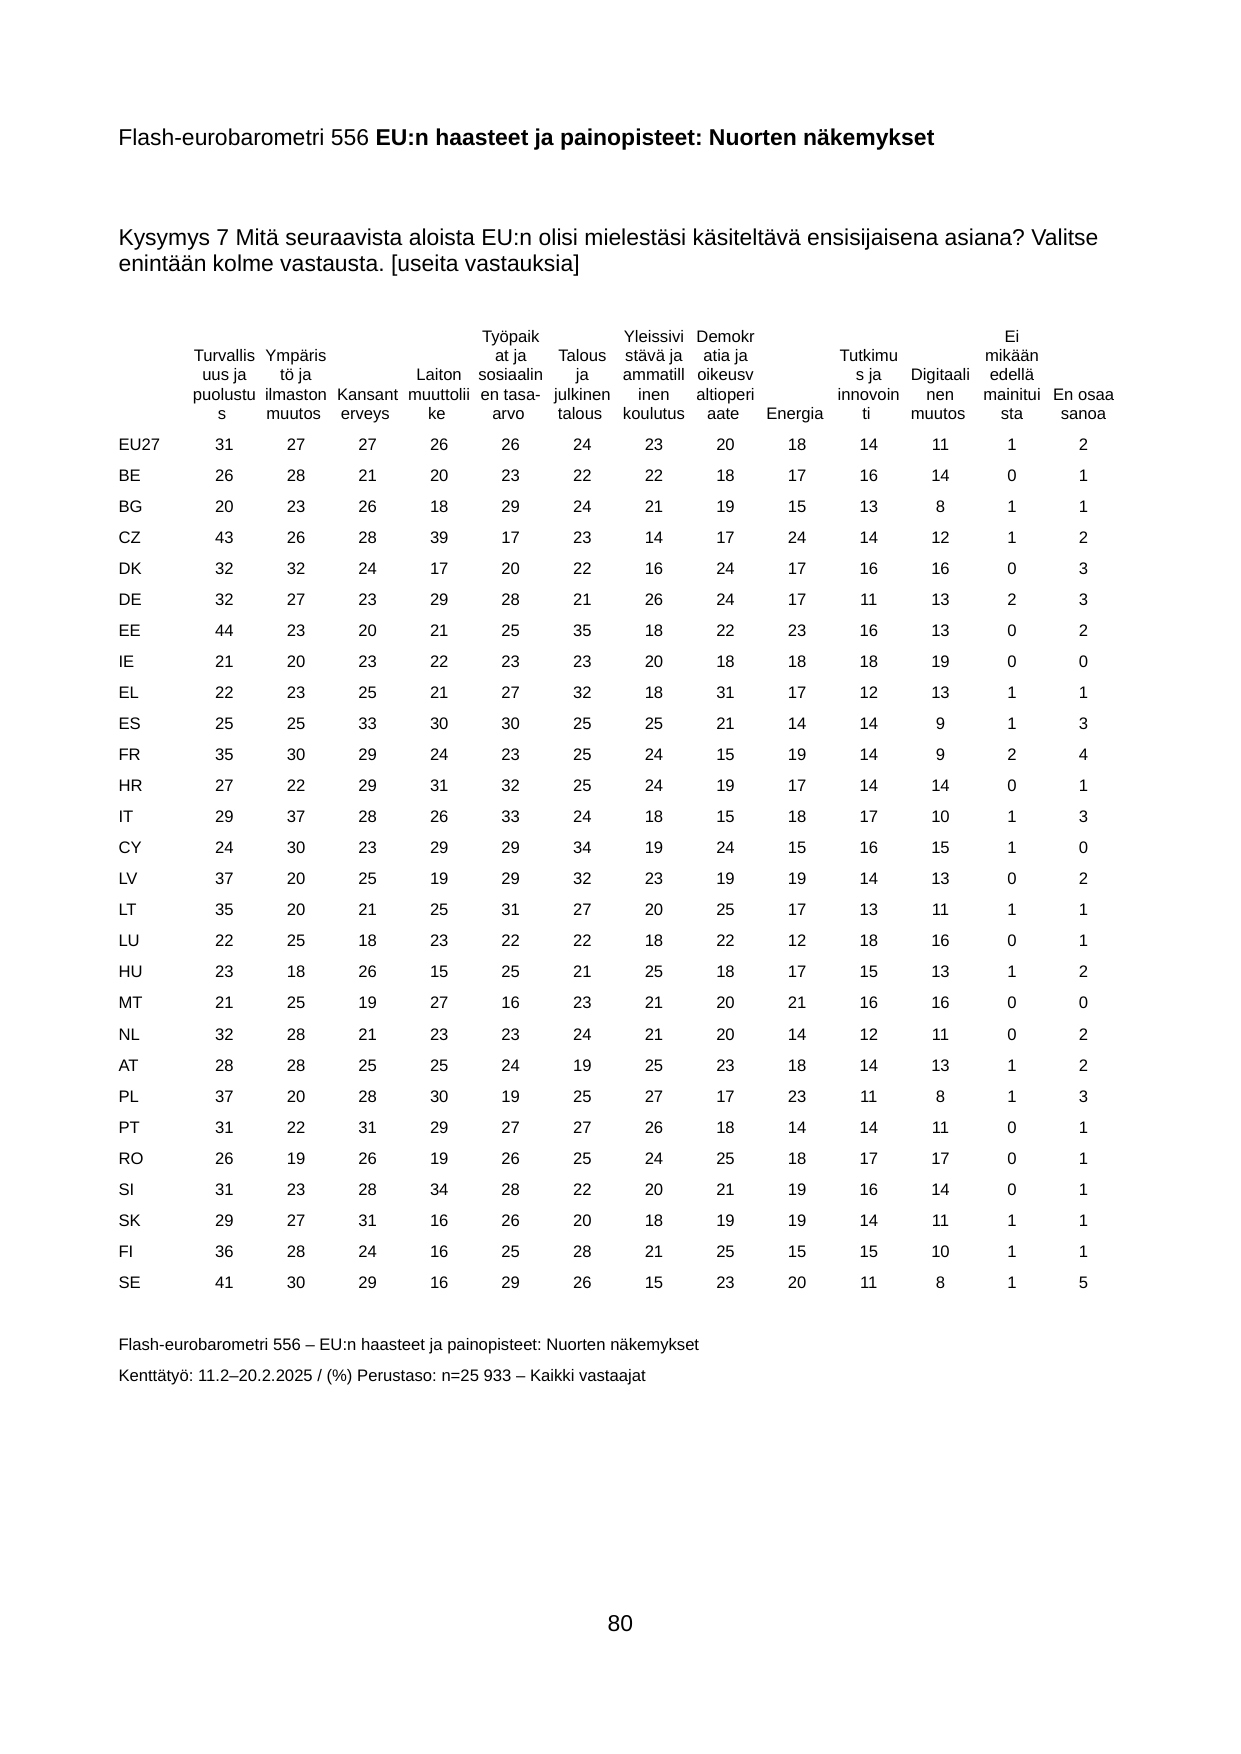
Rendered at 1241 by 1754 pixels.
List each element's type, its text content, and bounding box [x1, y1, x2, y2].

table_cell 1 [1048, 925, 1119, 956]
table_cell 30 [403, 1081, 475, 1112]
table_cell 32 [546, 863, 618, 894]
table_cell 16 [904, 988, 976, 1018]
table_cell [1048, 283, 1119, 321]
table_cell 22 [618, 460, 689, 491]
table_cell 19 [761, 1174, 833, 1205]
table_cell HR [115, 770, 188, 801]
table_cell 24 [189, 832, 260, 863]
table_cell 13 [833, 491, 904, 522]
table_cell 1 [1048, 894, 1119, 925]
table_cell 23 [332, 832, 403, 863]
table_cell FI [115, 1236, 188, 1267]
table_cell 24 [332, 1236, 403, 1267]
table_cell 35 [189, 739, 260, 770]
table_cell 18 [761, 801, 833, 832]
table_cell 22 [546, 925, 618, 956]
table_cell 25 [332, 863, 403, 894]
table_cell 2 [1048, 863, 1119, 894]
table_cell 18 [761, 1143, 833, 1174]
table_cell 25 [475, 1236, 546, 1267]
table_cell 10 [904, 1236, 976, 1267]
table_cell CZ [115, 522, 188, 553]
table_cell 26 [332, 956, 403, 987]
table_cell 32 [189, 584, 260, 615]
table_cell 3 [1048, 801, 1119, 832]
table_cell 0 [976, 863, 1047, 894]
table_cell 12 [761, 925, 833, 956]
table_cell 25 [546, 770, 618, 801]
table_cell 20 [260, 863, 332, 894]
table_cell 20 [546, 1205, 618, 1236]
table_cell [833, 1298, 904, 1329]
table_cell 2 [1048, 1019, 1119, 1049]
table_cell 27 [260, 429, 332, 460]
table_cell 23 [475, 1019, 546, 1049]
table_cell [904, 1298, 976, 1329]
table_cell 34 [403, 1174, 475, 1205]
table_cell [475, 283, 546, 321]
table_cell 31 [332, 1205, 403, 1236]
table_cell 26 [475, 1205, 546, 1236]
table_cell 3 [1048, 708, 1119, 739]
table_cell DK [115, 553, 188, 584]
table_cell LT [115, 894, 188, 925]
table_cell 3 [1048, 1081, 1119, 1112]
table_cell 15 [761, 1236, 833, 1267]
table_cell 18 [618, 677, 689, 708]
table_cell 1 [1048, 677, 1119, 708]
table_cell 17 [761, 894, 833, 925]
table_cell 28 [332, 1081, 403, 1112]
table_cell 15 [690, 801, 761, 832]
table_cell 19 [332, 988, 403, 1018]
table_cell 26 [546, 1267, 618, 1298]
table_cell 24 [690, 553, 761, 584]
table_cell 20 [690, 429, 761, 460]
table_cell 16 [618, 553, 689, 584]
table_cell 11 [904, 1019, 976, 1049]
table_cell 0 [976, 1174, 1047, 1205]
table_cell 30 [260, 739, 332, 770]
table_cell 29 [403, 832, 475, 863]
table_cell 21 [332, 460, 403, 491]
table_cell 25 [332, 1050, 403, 1081]
table_cell 19 [690, 863, 761, 894]
table_cell 22 [189, 925, 260, 956]
table_cell EL [115, 677, 188, 708]
table_cell 21 [618, 491, 689, 522]
table_cell 31 [475, 894, 546, 925]
table_cell 18 [690, 646, 761, 677]
table_cell 16 [403, 1236, 475, 1267]
table_cell [260, 1298, 332, 1329]
table_cell 14 [833, 1050, 904, 1081]
table_cell PL [115, 1081, 188, 1112]
table_cell 18 [618, 1205, 689, 1236]
table_cell 25 [546, 739, 618, 770]
table_cell 29 [475, 832, 546, 863]
table_cell NL [115, 1019, 188, 1049]
table_cell Laiton muuttoliike [403, 321, 475, 429]
table_cell 19 [690, 491, 761, 522]
table_cell 18 [332, 925, 403, 956]
table_cell 25 [690, 1143, 761, 1174]
table_cell 25 [475, 615, 546, 646]
table_cell 9 [904, 708, 976, 739]
table_cell 26 [189, 1143, 260, 1174]
table_cell 15 [904, 832, 976, 863]
table_cell 37 [189, 863, 260, 894]
table_cell 17 [833, 1143, 904, 1174]
table_cell [189, 283, 260, 321]
table_cell 14 [761, 1112, 833, 1143]
table_cell 27 [546, 894, 618, 925]
table_cell 20 [260, 646, 332, 677]
table_cell 23 [690, 1267, 761, 1298]
table_cell 29 [332, 739, 403, 770]
table_cell 18 [403, 491, 475, 522]
table_cell 20 [618, 1174, 689, 1205]
table_cell 2 [1048, 615, 1119, 646]
table_cell 25 [403, 894, 475, 925]
table_cell Digitaalinen muutos [904, 321, 976, 429]
table_cell 23 [403, 925, 475, 956]
table_cell 14 [618, 522, 689, 553]
table_cell 23 [260, 615, 332, 646]
table_cell 15 [761, 832, 833, 863]
table_cell 23 [189, 956, 260, 987]
table_cell 25 [618, 708, 689, 739]
table_cell 21 [189, 988, 260, 1018]
table_cell 24 [690, 832, 761, 863]
table_cell Ympäristö ja ilmastonmuutos [260, 321, 332, 429]
table_cell 17 [761, 770, 833, 801]
table_cell 43 [189, 522, 260, 553]
table_cell 20 [260, 894, 332, 925]
table_cell SI [115, 1174, 188, 1205]
table_cell 17 [761, 460, 833, 491]
table_cell 0 [976, 770, 1047, 801]
table_cell 30 [475, 708, 546, 739]
table_cell 24 [546, 491, 618, 522]
table_cell 26 [618, 584, 689, 615]
table_cell 1 [1048, 1174, 1119, 1205]
table_cell 23 [761, 1081, 833, 1112]
table_cell 24 [618, 739, 689, 770]
table_cell 24 [618, 770, 689, 801]
table_cell 0 [976, 460, 1047, 491]
table_cell 19 [475, 1081, 546, 1112]
table_cell 1 [976, 894, 1047, 925]
table_cell CY [115, 832, 188, 863]
table_cell [976, 1298, 1047, 1329]
table_cell 17 [761, 956, 833, 987]
table_cell HU [115, 956, 188, 987]
table_cell 16 [904, 925, 976, 956]
table_cell 28 [332, 801, 403, 832]
table_cell 13 [833, 894, 904, 925]
table_cell 26 [403, 801, 475, 832]
table_cell [332, 283, 403, 321]
table_cell 28 [260, 1236, 332, 1267]
table_cell [546, 283, 618, 321]
table_cell 26 [332, 1143, 403, 1174]
table_cell 11 [904, 1205, 976, 1236]
table_cell 17 [761, 553, 833, 584]
table_cell 16 [833, 1174, 904, 1205]
table_cell 17 [761, 584, 833, 615]
table_cell Kansanterveys [332, 321, 403, 429]
table_cell 16 [403, 1267, 475, 1298]
table_cell 19 [904, 646, 976, 677]
table_cell 18 [260, 956, 332, 987]
table_cell 22 [546, 1174, 618, 1205]
table_cell 25 [403, 1050, 475, 1081]
table_cell 1 [1048, 1205, 1119, 1236]
table_cell 25 [546, 1143, 618, 1174]
table_cell 28 [475, 584, 546, 615]
table_cell 16 [475, 988, 546, 1018]
table_cell 23 [475, 646, 546, 677]
table_cell 16 [833, 460, 904, 491]
table_cell [1048, 1298, 1119, 1329]
table_cell [189, 1298, 260, 1329]
table_cell 23 [403, 1019, 475, 1049]
table_cell LV [115, 863, 188, 894]
table_cell 16 [833, 988, 904, 1018]
table_cell 24 [690, 584, 761, 615]
table_cell 24 [403, 739, 475, 770]
table_cell 11 [904, 894, 976, 925]
table_cell 13 [904, 584, 976, 615]
table_cell 14 [904, 460, 976, 491]
table_cell 13 [904, 1050, 976, 1081]
table_cell 1 [976, 1050, 1047, 1081]
table_cell 35 [189, 894, 260, 925]
table_cell 16 [833, 615, 904, 646]
table_cell 0 [976, 1019, 1047, 1049]
table_cell 18 [690, 956, 761, 987]
table_cell 20 [618, 646, 689, 677]
table_cell 14 [904, 770, 976, 801]
table_cell 26 [475, 429, 546, 460]
table_cell IE [115, 646, 188, 677]
table_cell MT [115, 988, 188, 1018]
table_cell 17 [475, 522, 546, 553]
table_cell [332, 1298, 403, 1329]
table_cell 23 [546, 522, 618, 553]
table_cell 23 [260, 491, 332, 522]
table_cell 23 [618, 429, 689, 460]
table_cell 2 [1048, 956, 1119, 987]
table_cell 2 [1048, 429, 1119, 460]
table_cell [115, 1298, 188, 1329]
table_cell 18 [761, 429, 833, 460]
table_cell 18 [833, 925, 904, 956]
table_cell EU27 [115, 429, 188, 460]
table_cell 24 [618, 1143, 689, 1174]
table_cell 22 [475, 925, 546, 956]
table_cell 17 [690, 1081, 761, 1112]
table_cell 33 [475, 801, 546, 832]
table_cell 21 [618, 988, 689, 1018]
table_cell 28 [260, 1019, 332, 1049]
table_cell 31 [332, 1112, 403, 1143]
table_cell 21 [189, 646, 260, 677]
table_cell 32 [475, 770, 546, 801]
table_cell 21 [403, 677, 475, 708]
table_cell [833, 283, 904, 321]
table_cell 22 [546, 460, 618, 491]
table_cell 0 [976, 615, 1047, 646]
table_cell 17 [403, 553, 475, 584]
table_cell 21 [546, 584, 618, 615]
table_cell [403, 1298, 475, 1329]
table_cell 19 [761, 739, 833, 770]
table_cell 26 [332, 491, 403, 522]
table_cell 5 [1048, 1267, 1119, 1298]
table_cell [115, 321, 188, 429]
table_cell 24 [761, 522, 833, 553]
table_cell 0 [976, 925, 1047, 956]
table_cell 13 [904, 615, 976, 646]
table_cell 1 [1048, 1236, 1119, 1267]
table_cell 18 [618, 925, 689, 956]
table_cell SE [115, 1267, 188, 1298]
table_cell 4 [1048, 739, 1119, 770]
table_cell FR [115, 739, 188, 770]
table_cell 1 [976, 677, 1047, 708]
table_cell 14 [833, 863, 904, 894]
table_cell 13 [904, 956, 976, 987]
table_cell 23 [546, 988, 618, 1018]
table_cell [260, 283, 332, 321]
table_cell Energia [761, 321, 833, 429]
table_cell 3 [1048, 584, 1119, 615]
table_cell 25 [690, 1236, 761, 1267]
table_cell 31 [189, 1174, 260, 1205]
table_cell 32 [546, 677, 618, 708]
table_cell [618, 1298, 689, 1329]
table_cell 1 [1048, 460, 1119, 491]
table_cell 37 [189, 1081, 260, 1112]
table_cell 14 [833, 770, 904, 801]
table_cell 15 [403, 956, 475, 987]
table_cell 36 [189, 1236, 260, 1267]
table_cell RO [115, 1143, 188, 1174]
table_cell 12 [833, 1019, 904, 1049]
table_cell 25 [260, 708, 332, 739]
table_cell 16 [833, 832, 904, 863]
table_cell 1 [976, 1205, 1047, 1236]
table_cell 32 [189, 553, 260, 584]
table_cell 17 [833, 801, 904, 832]
table_cell 14 [833, 1205, 904, 1236]
table_cell 8 [904, 1081, 976, 1112]
table_cell 1 [976, 956, 1047, 987]
table_cell 2 [1048, 1050, 1119, 1081]
table_cell 27 [332, 429, 403, 460]
table_cell 23 [618, 863, 689, 894]
table_cell 25 [546, 708, 618, 739]
table_cell [690, 1298, 761, 1329]
table_cell 0 [976, 988, 1047, 1018]
table_cell 28 [260, 460, 332, 491]
table_cell 21 [332, 1019, 403, 1049]
table_cell 29 [189, 801, 260, 832]
table_cell 24 [546, 429, 618, 460]
table_cell 20 [690, 988, 761, 1018]
table_cell 2 [976, 739, 1047, 770]
table_cell Talous ja julkinen talous [546, 321, 618, 429]
table_cell [690, 283, 761, 321]
table_cell 16 [403, 1205, 475, 1236]
table_cell IT [115, 801, 188, 832]
table_cell Turvallisuus ja puolustus [189, 321, 260, 429]
table_cell 1 [976, 491, 1047, 522]
table_cell 1 [976, 1236, 1047, 1267]
table_cell 15 [690, 739, 761, 770]
table_cell 20 [260, 1081, 332, 1112]
table_cell 24 [332, 553, 403, 584]
table_cell SK [115, 1205, 188, 1236]
table_cell 18 [690, 460, 761, 491]
table_cell 20 [189, 491, 260, 522]
table_cell 11 [833, 1267, 904, 1298]
table_cell 29 [475, 863, 546, 894]
table_cell 15 [833, 956, 904, 987]
table_cell 14 [761, 1019, 833, 1049]
table_cell 29 [403, 1112, 475, 1143]
table_cell 21 [618, 1019, 689, 1049]
table_cell 37 [260, 801, 332, 832]
table_cell 17 [761, 677, 833, 708]
table_cell [761, 283, 833, 321]
table_cell BE [115, 460, 188, 491]
table_cell [475, 1298, 546, 1329]
table_cell 32 [189, 1019, 260, 1049]
table_cell 28 [332, 1174, 403, 1205]
table_cell Yleissivistävä ja ammatillinen koulutus [618, 321, 689, 429]
table_cell 1 [976, 1081, 1047, 1112]
table_cell 30 [403, 708, 475, 739]
table_cell 25 [260, 925, 332, 956]
table_cell 30 [260, 832, 332, 863]
table_cell 28 [475, 1174, 546, 1205]
table_cell 20 [332, 615, 403, 646]
table_cell 10 [904, 801, 976, 832]
table_cell 31 [690, 677, 761, 708]
table_cell 15 [833, 1236, 904, 1267]
table_cell 21 [761, 988, 833, 1018]
table_cell 29 [475, 491, 546, 522]
table_cell 17 [904, 1143, 976, 1174]
table_cell 17 [690, 522, 761, 553]
table_cell 11 [904, 1112, 976, 1143]
table_cell 0 [1048, 646, 1119, 677]
table_cell 14 [833, 708, 904, 739]
table_cell 1 [1048, 1143, 1119, 1174]
table_cell 1 [976, 1267, 1047, 1298]
table_cell 18 [761, 1050, 833, 1081]
table_cell LU [115, 925, 188, 956]
table_cell DE [115, 584, 188, 615]
table_cell 25 [189, 708, 260, 739]
table_cell 20 [475, 553, 546, 584]
table_cell 22 [690, 615, 761, 646]
table_cell 29 [332, 770, 403, 801]
table_cell 23 [475, 739, 546, 770]
table_cell 25 [618, 1050, 689, 1081]
table_cell 30 [260, 1267, 332, 1298]
table_cell 25 [475, 956, 546, 987]
table_cell 1 [976, 708, 1047, 739]
table_cell 32 [260, 553, 332, 584]
table_cell 21 [332, 894, 403, 925]
table_cell 22 [189, 677, 260, 708]
table_cell 14 [904, 1174, 976, 1205]
table_cell 1 [976, 832, 1047, 863]
table_cell 18 [618, 801, 689, 832]
table_cell [761, 1298, 833, 1329]
table_cell 26 [403, 429, 475, 460]
table_cell 0 [976, 1143, 1047, 1174]
table_cell 1 [1048, 770, 1119, 801]
table_cell 23 [546, 646, 618, 677]
table_cell 19 [761, 1205, 833, 1236]
table_cell 20 [403, 460, 475, 491]
table_cell 26 [475, 1143, 546, 1174]
table_cell 13 [904, 677, 976, 708]
table_cell 11 [904, 429, 976, 460]
table_cell Työpaikat ja sosiaalinen tasa-arvo [475, 321, 546, 429]
table_cell 13 [904, 863, 976, 894]
table_cell 21 [690, 1174, 761, 1205]
table_cell 26 [189, 460, 260, 491]
table_cell 16 [904, 553, 976, 584]
table_cell 27 [546, 1112, 618, 1143]
table_cell 19 [403, 1143, 475, 1174]
table_cell 28 [260, 1050, 332, 1081]
table_cell 24 [475, 1050, 546, 1081]
table_cell 26 [260, 522, 332, 553]
table_cell Flash-eurobarometri 556 – EU:n haasteet ja painopisteet: Nuorten näkemykset [115, 1329, 1119, 1360]
table_cell 1 [1048, 491, 1119, 522]
table_cell 19 [403, 863, 475, 894]
table_cell 2 [976, 584, 1047, 615]
table_cell 23 [260, 677, 332, 708]
table_cell 26 [618, 1112, 689, 1143]
table_cell 31 [189, 429, 260, 460]
table_cell 15 [761, 491, 833, 522]
table_cell [904, 283, 976, 321]
table_cell 21 [546, 956, 618, 987]
table_cell 22 [403, 646, 475, 677]
table_cell 27 [260, 1205, 332, 1236]
table_cell 19 [260, 1143, 332, 1174]
table_cell 20 [618, 894, 689, 925]
table_cell 16 [833, 553, 904, 584]
table_cell 21 [690, 708, 761, 739]
table_cell 22 [260, 770, 332, 801]
table_cell 14 [833, 1112, 904, 1143]
table_cell 14 [833, 522, 904, 553]
table_cell 23 [475, 460, 546, 491]
table_cell 29 [475, 1267, 546, 1298]
table_cell 18 [833, 646, 904, 677]
table_cell AT [115, 1050, 188, 1081]
table_cell 21 [618, 1236, 689, 1267]
table_cell [618, 283, 689, 321]
table_cell 1 [976, 522, 1047, 553]
table_cell 41 [189, 1267, 260, 1298]
table_cell 23 [332, 584, 403, 615]
table_cell 21 [403, 615, 475, 646]
table_cell 3 [1048, 553, 1119, 584]
table_cell 27 [189, 770, 260, 801]
table_cell En osaa sanoa [1048, 321, 1119, 429]
table_cell PT [115, 1112, 188, 1143]
table_cell Ei mikään edellä mainituista [976, 321, 1047, 429]
table_cell 24 [546, 1019, 618, 1049]
table_cell 8 [904, 1267, 976, 1298]
table_cell 31 [403, 770, 475, 801]
table_cell 29 [189, 1205, 260, 1236]
table_cell 11 [833, 1081, 904, 1112]
table_cell 27 [618, 1081, 689, 1112]
table_cell 39 [403, 522, 475, 553]
table_cell 20 [761, 1267, 833, 1298]
table_cell 19 [690, 770, 761, 801]
table_cell Tutkimus ja innovointi [833, 321, 904, 429]
table_cell 8 [904, 491, 976, 522]
table_cell [115, 283, 188, 321]
table_cell 23 [332, 646, 403, 677]
table_cell 19 [618, 832, 689, 863]
table_cell 23 [761, 615, 833, 646]
table_cell 25 [332, 677, 403, 708]
table_cell 2 [1048, 522, 1119, 553]
table_cell 19 [690, 1205, 761, 1236]
table_cell 18 [618, 615, 689, 646]
table_cell 1 [976, 429, 1047, 460]
table_cell 22 [546, 553, 618, 584]
table_cell 27 [403, 988, 475, 1018]
table_cell Kenttätyö: 11.2–20.2.2025 / (%) Perustaso: n=25 933 – Kaikki vastaajat [115, 1360, 1119, 1391]
table_cell 18 [761, 646, 833, 677]
table_cell 18 [690, 1112, 761, 1143]
table_cell 24 [546, 801, 618, 832]
table_cell 12 [904, 522, 976, 553]
table_cell EE [115, 615, 188, 646]
table_header Kysymys 7 Mitä seuraavista aloista EU:n olisi mielestäsi käsiteltävä ensisijaisena asiana? Valitse enintään kolme vastausta. [useita vastauksia] [115, 218, 1119, 283]
table_cell 25 [690, 894, 761, 925]
table_cell 0 [1048, 832, 1119, 863]
table_cell 0 [976, 553, 1047, 584]
table_cell 19 [761, 863, 833, 894]
table_cell 0 [1048, 988, 1119, 1018]
table_cell 14 [833, 429, 904, 460]
table_cell 1 [1048, 1112, 1119, 1143]
table_cell 19 [546, 1050, 618, 1081]
table_cell 9 [904, 739, 976, 770]
table_cell ES [115, 708, 188, 739]
table_cell BG [115, 491, 188, 522]
table_cell [403, 283, 475, 321]
table_cell 23 [690, 1050, 761, 1081]
table_cell 27 [260, 584, 332, 615]
table_cell 22 [260, 1112, 332, 1143]
table_cell 29 [332, 1267, 403, 1298]
table_cell 27 [475, 677, 546, 708]
table_cell 14 [761, 708, 833, 739]
table_cell 0 [976, 646, 1047, 677]
table_cell 28 [189, 1050, 260, 1081]
table_cell 14 [833, 739, 904, 770]
table_cell 33 [332, 708, 403, 739]
table_cell 25 [546, 1081, 618, 1112]
table_cell 22 [690, 925, 761, 956]
table_cell 0 [976, 1112, 1047, 1143]
table_cell 25 [260, 988, 332, 1018]
table_cell 15 [618, 1267, 689, 1298]
table_cell 29 [403, 584, 475, 615]
table_cell 1 [976, 801, 1047, 832]
table_cell [546, 1298, 618, 1329]
table_cell 35 [546, 615, 618, 646]
table_cell [976, 283, 1047, 321]
table_cell Demokratia ja oikeusvaltioperiaate [690, 321, 761, 429]
table_cell 28 [332, 522, 403, 553]
table_cell 11 [833, 584, 904, 615]
table_cell 44 [189, 615, 260, 646]
table_cell 28 [546, 1236, 618, 1267]
table_cell 25 [618, 956, 689, 987]
table_cell 34 [546, 832, 618, 863]
table_cell 27 [475, 1112, 546, 1143]
table_cell 12 [833, 677, 904, 708]
table_cell 23 [260, 1174, 332, 1205]
table_cell 20 [690, 1019, 761, 1049]
table_cell 31 [189, 1112, 260, 1143]
